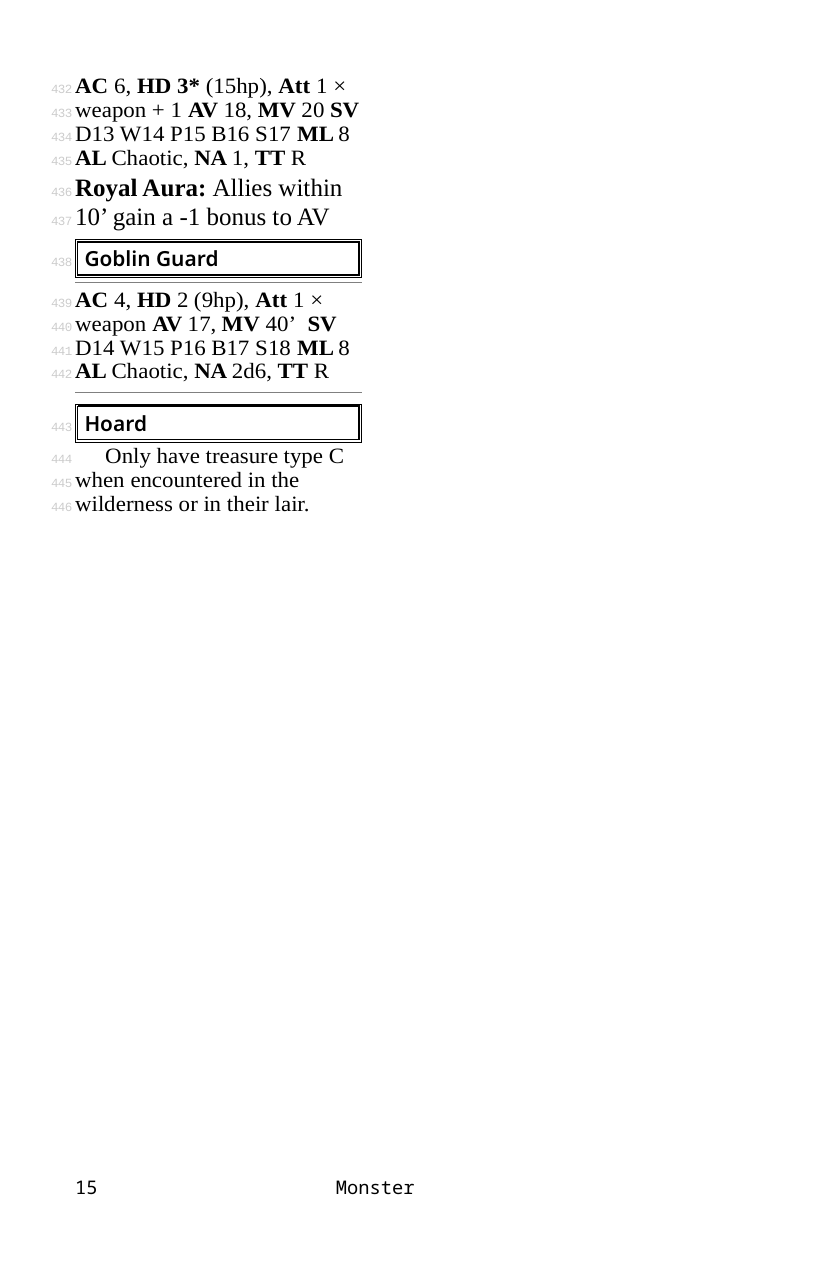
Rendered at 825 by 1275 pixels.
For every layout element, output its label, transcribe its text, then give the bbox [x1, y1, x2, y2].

subtitle Hoard [78, 407, 358, 439]
text AC 6, HD 3* (15hp), Att 1 × weapon + 1 AV 18, MV 20 SV D13 W14 P15 B16 S17 ML 8 AL Chaotic, NA 1, TT R [75, 75, 362, 170]
text Only have treasure type C when encountered in the wilderness or in their lair. [75, 445, 362, 516]
text Royal Aura: Allies within 10’ gain a -1 bonus to AV [75, 173, 362, 230]
text AC 4, HD 2 (9hp), Att 1 × weapon AV 17, MV 40’ SV D14 W15 P16 B17 S18 ML 8 AL Chaotic, NA 2d6, TT R [75, 289, 362, 384]
